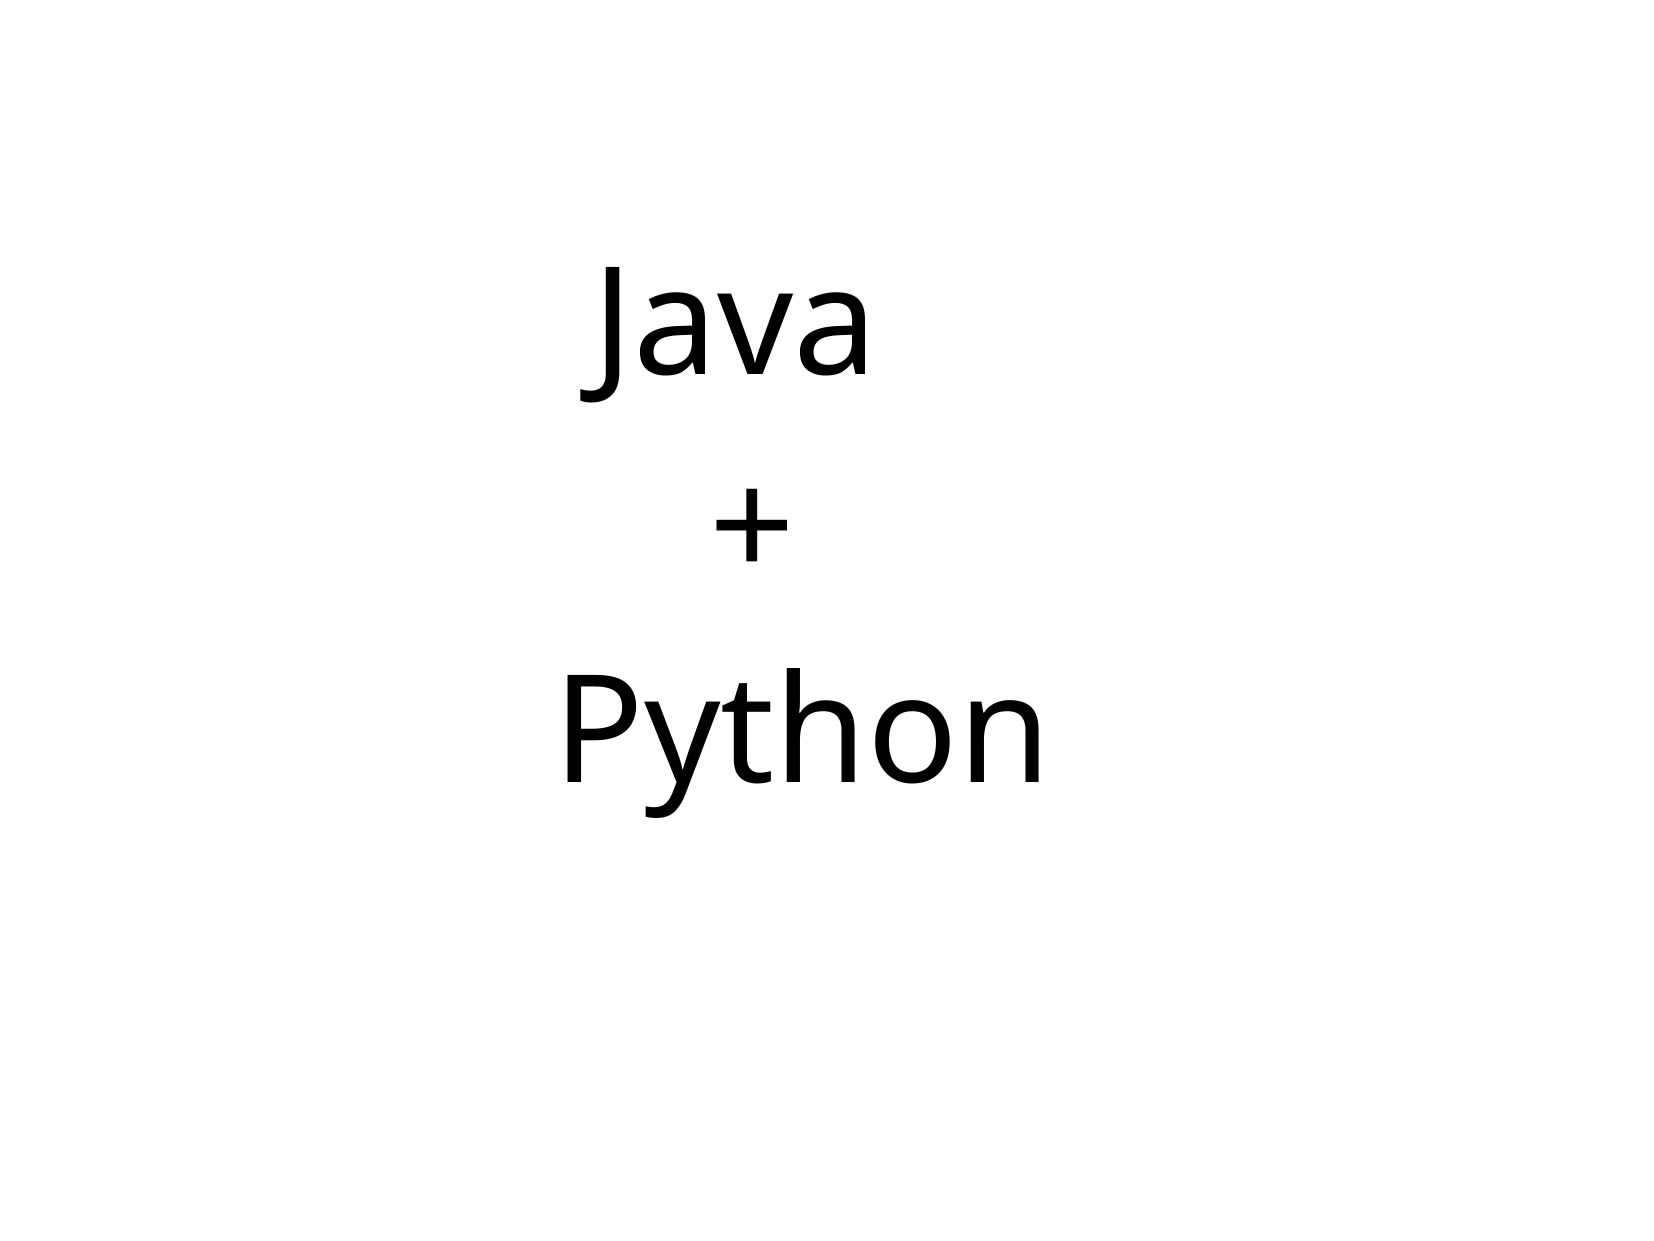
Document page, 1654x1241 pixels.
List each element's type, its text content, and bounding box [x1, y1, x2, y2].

text_box Java + Python [265, 206, 1447, 803]
